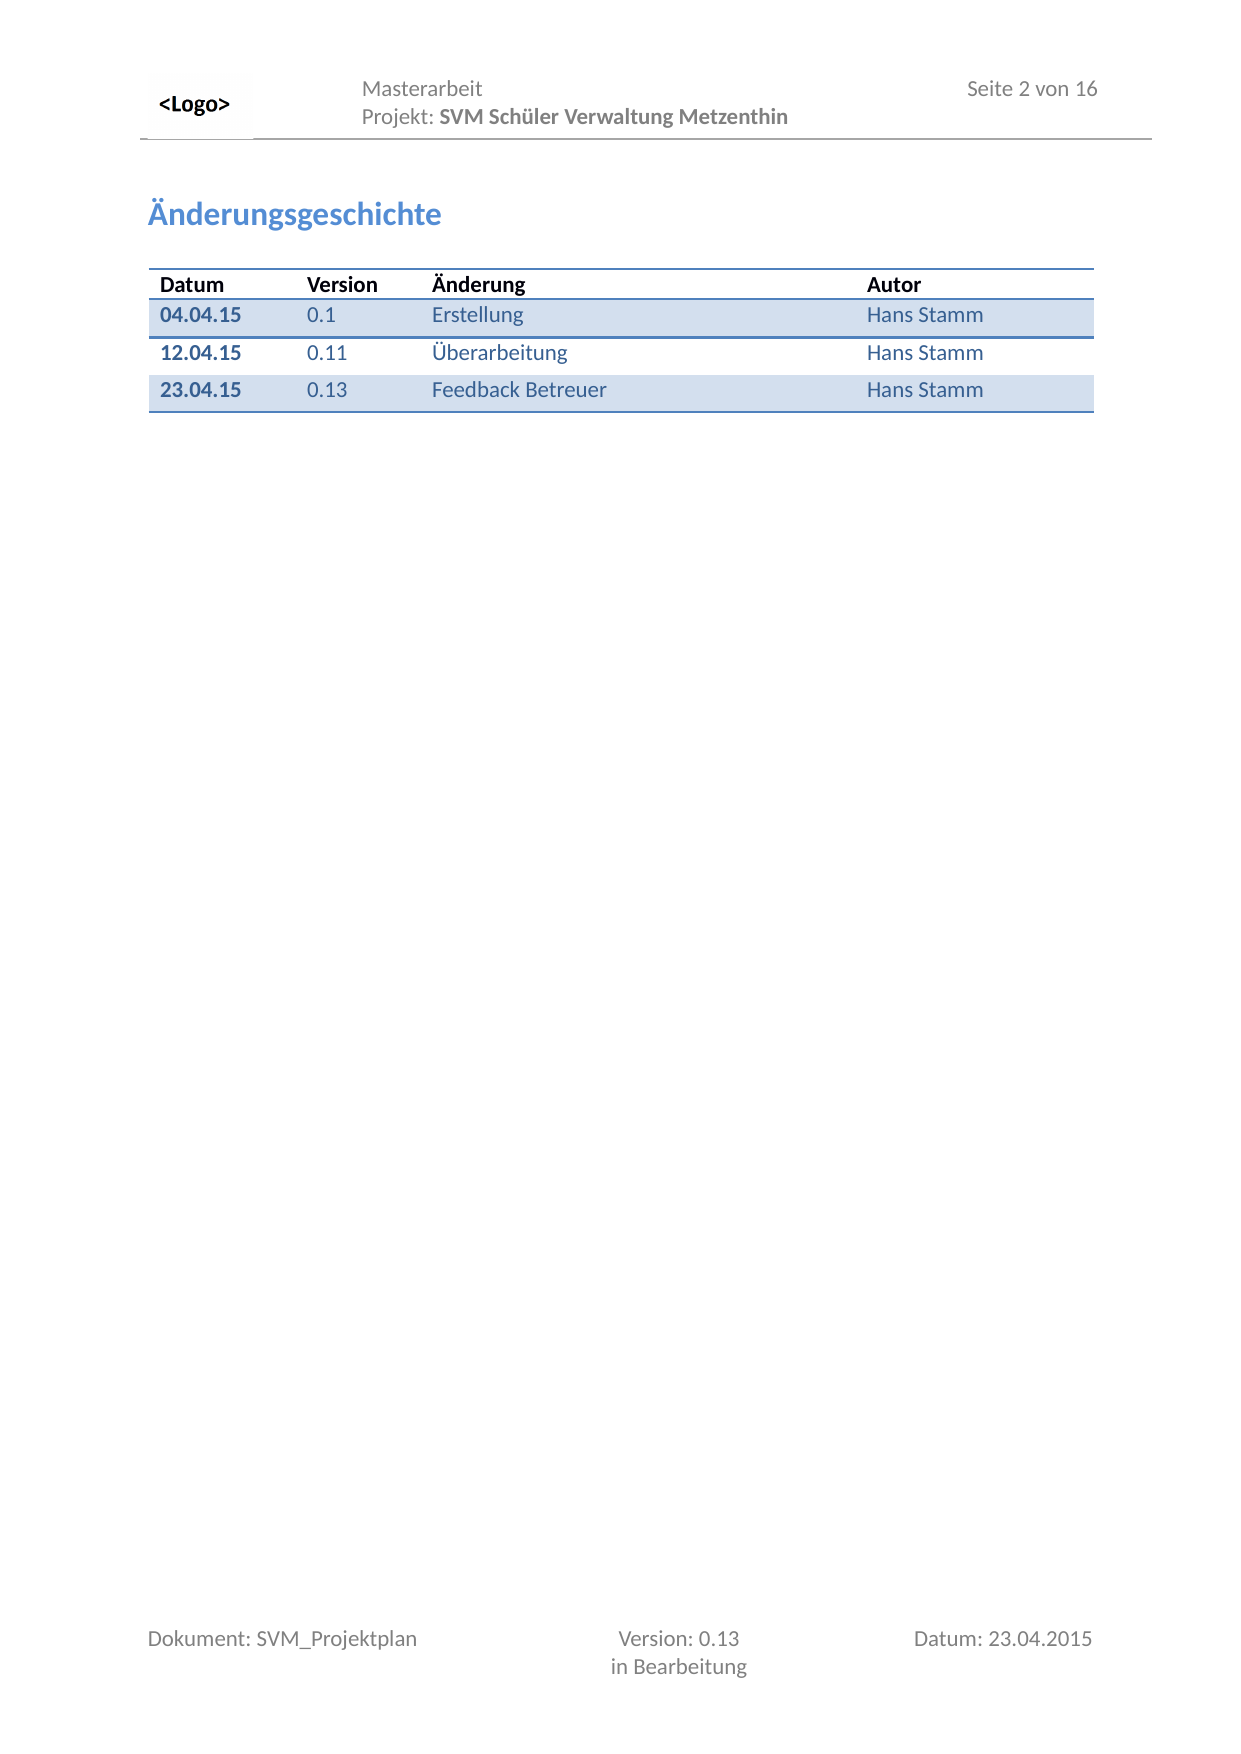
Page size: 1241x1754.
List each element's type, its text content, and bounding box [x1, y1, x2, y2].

table_cell Hans Stamm [856, 339, 1094, 375]
table_header Version [296, 270, 421, 298]
table_cell Hans Stamm [856, 300, 1094, 336]
picture [147, 73, 254, 139]
table_cell Überarbeitung [421, 339, 856, 375]
table_cell Hans Stamm [856, 375, 1094, 411]
table_cell 0.1 [296, 300, 421, 336]
table_cell 04.04.15 [149, 300, 296, 336]
table_cell Feedback Betreuer [421, 375, 856, 411]
table_header Autor [856, 270, 1094, 298]
table_cell 0.13 [296, 375, 421, 411]
table_cell Erstellung [421, 300, 856, 336]
table_cell 0.11 [296, 339, 421, 375]
table_header Datum [149, 270, 296, 298]
table_header Änderung [421, 270, 856, 298]
subtitle Änderungsgeschichte [148, 193, 1093, 234]
table_cell 23.04.15 [149, 375, 296, 411]
table_cell 12.04.15 [149, 339, 296, 375]
